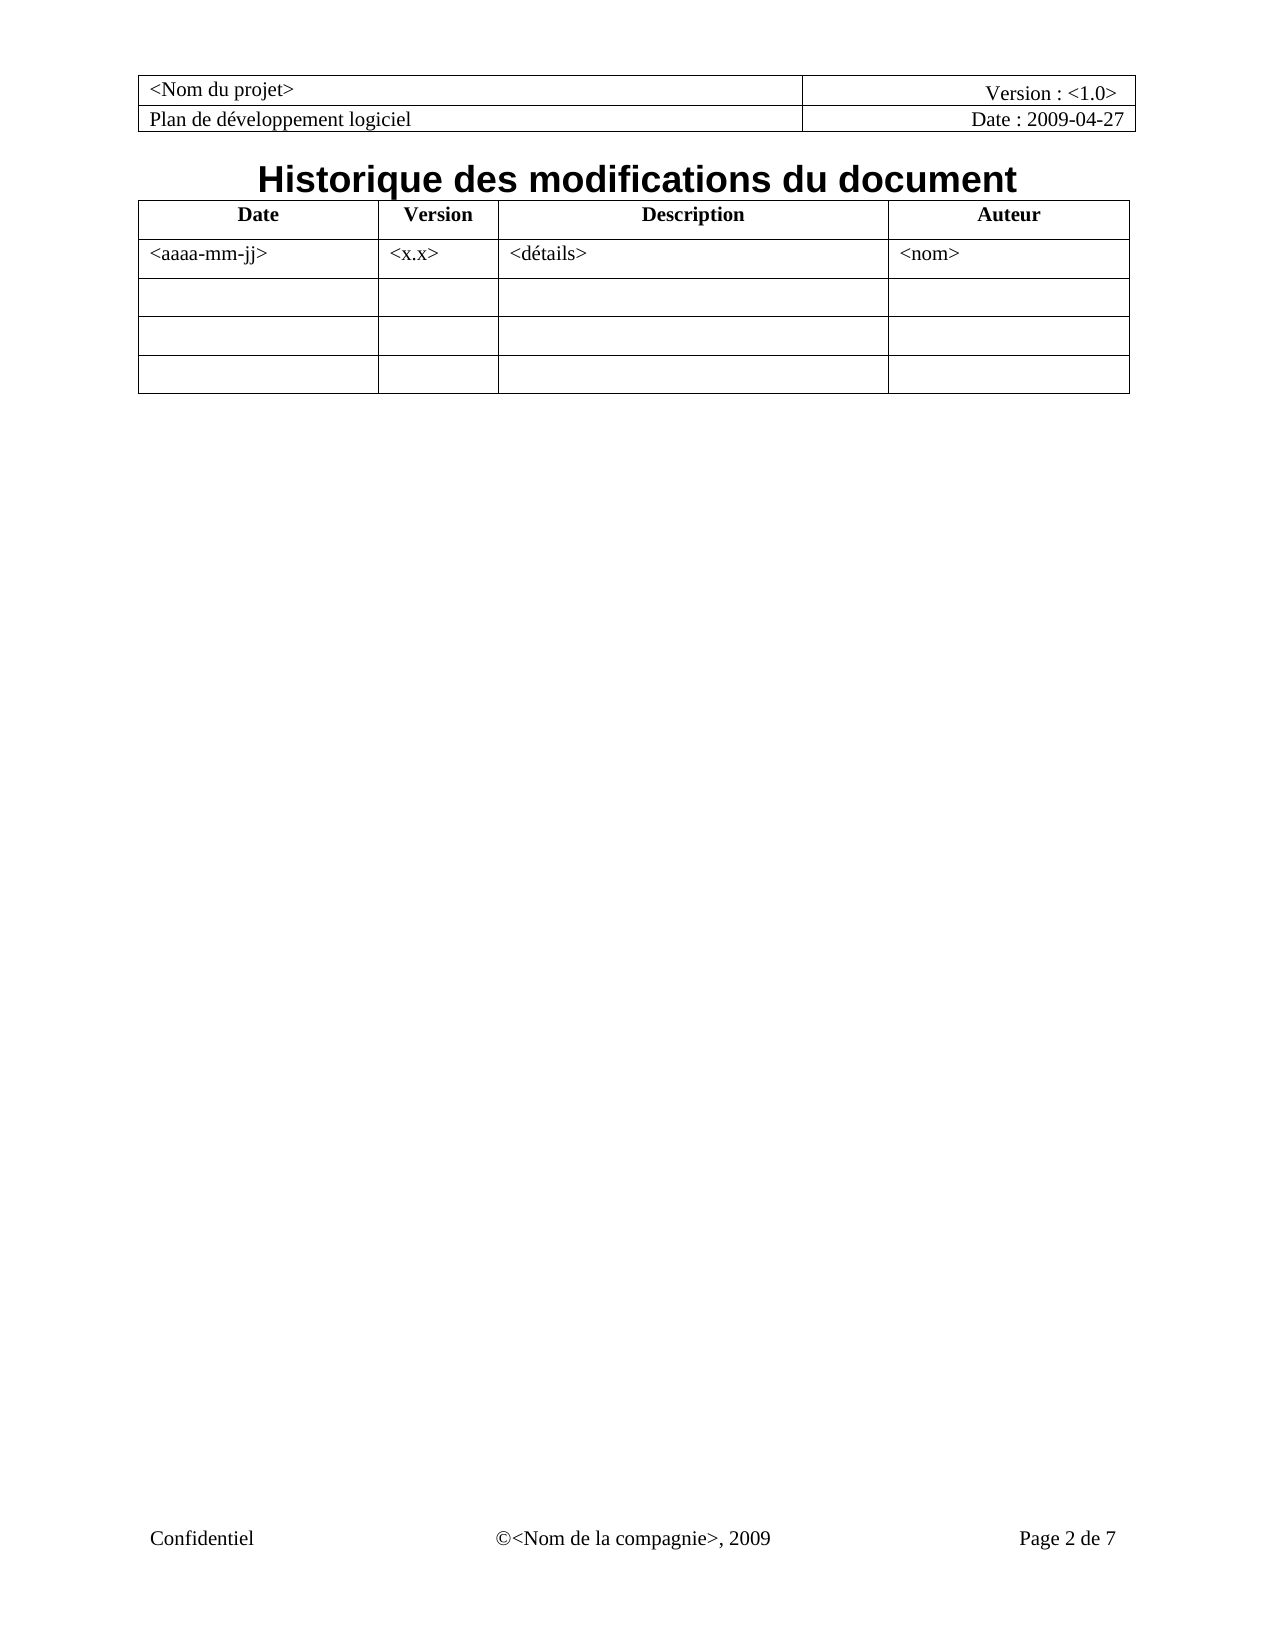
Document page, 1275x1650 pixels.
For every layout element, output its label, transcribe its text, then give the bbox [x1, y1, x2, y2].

table_cell [379, 317, 498, 354]
table_cell [379, 279, 498, 316]
table_header Auteur [889, 201, 1129, 239]
table_cell [499, 279, 888, 316]
table_header Date [139, 201, 378, 239]
table_header Version [379, 201, 498, 239]
table_header Description [499, 201, 888, 239]
title Historique des modifications du document [150, 157, 1125, 200]
table_cell <détails> [499, 240, 888, 277]
table_cell [889, 356, 1129, 393]
table_cell [889, 317, 1129, 354]
table_cell [139, 279, 378, 316]
table_cell [139, 317, 378, 354]
table_cell [499, 317, 888, 354]
table_cell <aaaa-mm-jj> [139, 240, 378, 277]
table_cell [499, 356, 888, 393]
table_cell [139, 356, 378, 393]
table_cell [889, 279, 1129, 316]
table_cell [379, 356, 498, 393]
table_cell <nom> [889, 240, 1129, 277]
table_cell <x.x> [379, 240, 498, 277]
